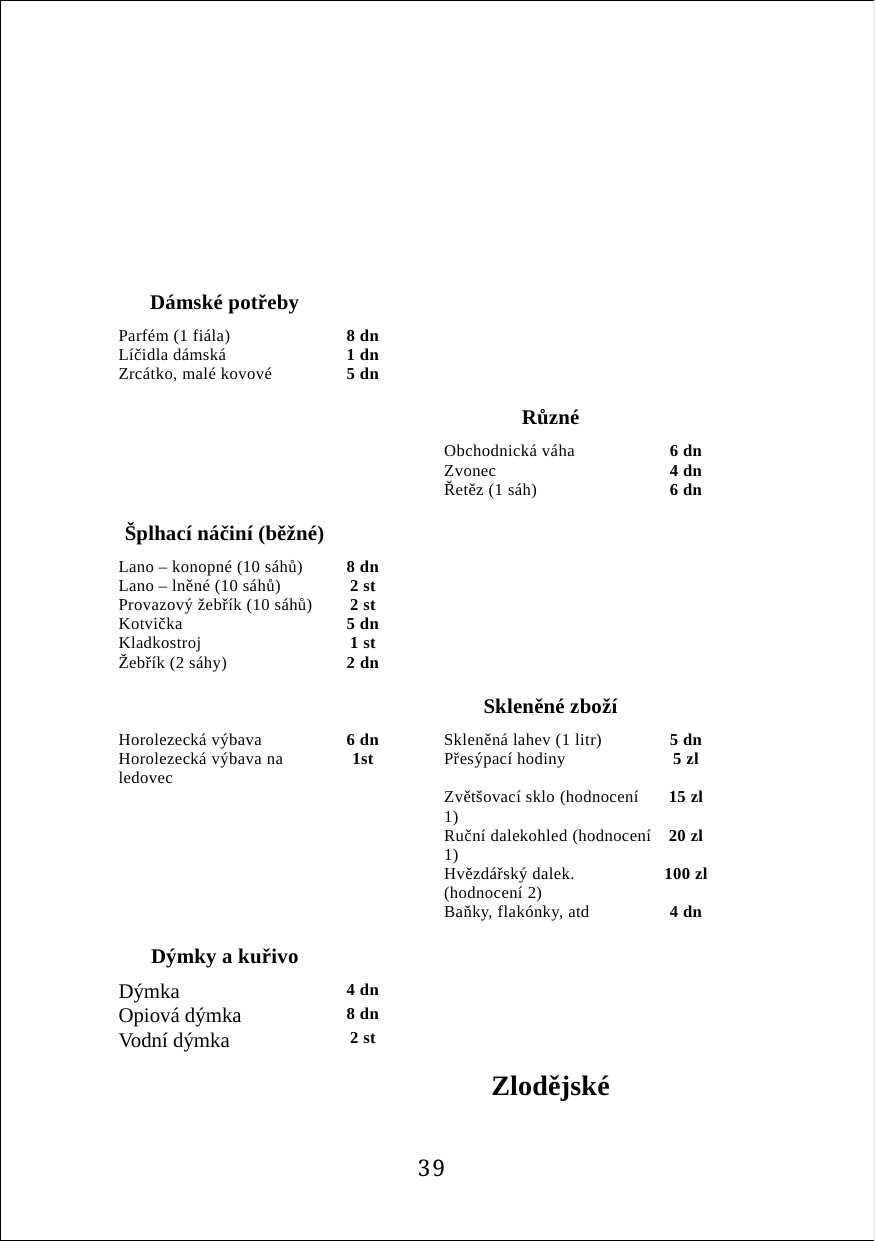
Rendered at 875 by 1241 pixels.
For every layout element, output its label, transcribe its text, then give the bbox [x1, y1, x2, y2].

table_cell 100 zl [657, 864, 714, 902]
table_cell [657, 326, 714, 345]
table_cell [118, 441, 331, 460]
table_cell [118, 826, 331, 864]
table_cell [715, 902, 756, 979]
table_cell [331, 480, 394, 557]
table_cell [331, 249, 394, 326]
table_cell [118, 787, 331, 826]
table_cell [715, 864, 756, 902]
table_cell [444, 326, 657, 345]
table_cell [434, 633, 444, 652]
table_cell Dýmky a kuřivo [118, 902, 331, 979]
table_cell 4 dn [657, 902, 714, 979]
table_cell [657, 345, 714, 364]
table_cell [331, 441, 394, 460]
table_cell Lano – lněné (10 sáhů) [118, 576, 331, 595]
table_cell [395, 864, 434, 902]
table_cell Šplhací náčiní (běžné) [118, 480, 331, 557]
table_cell [434, 172, 444, 191]
table_cell [395, 441, 434, 460]
table_cell Baňky, flakónky, atd [444, 902, 657, 979]
table_cell [715, 1004, 756, 1027]
table_cell [715, 576, 756, 595]
table_cell 15 zl [657, 787, 714, 826]
table_cell [395, 172, 434, 191]
table_cell [444, 191, 657, 210]
table_cell [118, 864, 331, 902]
table_cell [118, 172, 331, 191]
table_cell [395, 557, 434, 576]
table_cell [657, 1028, 714, 1101]
table_cell [434, 979, 444, 1003]
table_cell [395, 364, 434, 441]
table_cell [715, 172, 756, 191]
table_cell [715, 653, 756, 730]
table_cell [331, 902, 394, 979]
table_cell 1 st [331, 633, 394, 652]
table_cell Horolezecká výbava na ledovec [118, 749, 331, 787]
table_cell [434, 595, 444, 614]
table_cell [715, 979, 756, 1003]
table_cell [715, 1028, 756, 1101]
table_cell 2 st [331, 576, 394, 595]
table_cell 6 dn [331, 730, 394, 749]
table_cell [657, 229, 714, 248]
table_cell Přesýpací hodiny [444, 749, 657, 787]
table_cell Žebřík (2 sáhy) [118, 653, 331, 730]
table_cell Dýmka [118, 979, 331, 1003]
table_cell [434, 249, 444, 326]
table_cell [395, 653, 434, 730]
table_cell [395, 902, 434, 979]
table_cell [444, 1004, 657, 1027]
table_cell [715, 749, 756, 787]
table_cell [715, 364, 756, 441]
table_cell [715, 614, 756, 633]
table_cell [395, 595, 434, 614]
table_cell [715, 730, 756, 749]
table_cell [395, 979, 434, 1003]
table_cell [331, 826, 394, 864]
table_cell [715, 787, 756, 826]
table_cell [715, 210, 756, 229]
table_cell [395, 229, 434, 248]
table_cell Líčidla dámská [118, 345, 331, 364]
table_cell [331, 460, 394, 479]
table_cell [715, 229, 756, 248]
table_cell [715, 326, 756, 345]
table_cell [395, 326, 434, 345]
table_cell [434, 345, 444, 364]
table_cell [395, 749, 434, 787]
table_cell [395, 826, 434, 864]
table_cell Skleněné zboží [444, 653, 657, 730]
table_cell [434, 326, 444, 345]
table_cell [715, 557, 756, 576]
table_cell [657, 633, 714, 652]
table_cell [444, 979, 657, 1003]
table_cell [118, 210, 331, 229]
table_cell [331, 191, 394, 210]
table_cell [395, 1028, 434, 1101]
table_cell [118, 191, 331, 210]
table_cell Dámské potřeby [118, 249, 331, 326]
table_cell Parfém (1 fiála) [118, 326, 331, 345]
table_cell Obchodnická váha [444, 441, 657, 460]
table_cell [395, 460, 434, 479]
table_cell [657, 614, 714, 633]
table_cell [395, 191, 434, 210]
table_cell [434, 460, 444, 479]
table_cell [657, 557, 714, 576]
table_cell 5 dn [331, 614, 394, 633]
table_cell [395, 249, 434, 326]
table_cell [331, 787, 394, 826]
table_cell 5 dn [331, 364, 394, 441]
table_cell [434, 787, 444, 826]
table_cell [434, 441, 444, 460]
table_cell [434, 614, 444, 633]
table_cell [434, 191, 444, 210]
table_cell [395, 633, 434, 652]
table_cell [331, 210, 394, 229]
table_cell [331, 229, 394, 248]
table_cell [657, 210, 714, 229]
table_cell [434, 864, 444, 902]
table_cell 2 st [331, 1028, 394, 1101]
table_cell [715, 441, 756, 460]
table_cell [395, 345, 434, 364]
table_cell [657, 172, 714, 191]
table_cell [715, 345, 756, 364]
table_cell [444, 172, 657, 191]
table_cell [395, 480, 434, 557]
table_cell Opiová dýmka [118, 1004, 331, 1027]
table_cell [395, 614, 434, 633]
table_cell [657, 979, 714, 1003]
table_cell 20 zl [657, 826, 714, 864]
table_cell 4 dn [657, 460, 714, 479]
table_cell [657, 191, 714, 210]
table_cell [715, 595, 756, 614]
table_cell Horolezecká výbava [118, 730, 331, 749]
table_cell [444, 576, 657, 595]
table_cell Různé [444, 364, 657, 441]
table_cell [331, 172, 394, 191]
table_cell [444, 345, 657, 364]
table_cell [434, 749, 444, 787]
table_cell Lano – konopné (10 sáhů) [118, 557, 331, 576]
table_cell [444, 557, 657, 576]
table_cell 8 dn [331, 1004, 394, 1027]
table_cell Vodní dýmka [118, 1028, 331, 1101]
table_cell [395, 1004, 434, 1027]
table_cell Hvězdářský dalek. (hodnocení 2) [444, 864, 657, 902]
table_cell [715, 460, 756, 479]
table_cell [657, 249, 714, 326]
table_cell 6 dn [657, 480, 714, 557]
table_cell Zvětšovací sklo (hodnocení 1) [444, 787, 657, 826]
table_cell [331, 864, 394, 902]
table_cell Zlodějské [444, 1028, 657, 1101]
table_cell [715, 633, 756, 652]
table_cell [118, 229, 331, 248]
table_cell 6 dn [657, 441, 714, 460]
table_cell [434, 480, 444, 557]
table_cell 5 zl [657, 749, 714, 787]
table_cell [657, 1004, 714, 1027]
table_cell [715, 480, 756, 557]
table_cell 1st [331, 749, 394, 787]
table_cell [434, 229, 444, 248]
table_cell 5 dn [657, 730, 714, 749]
table_cell 4 dn [331, 979, 394, 1003]
table_cell [444, 595, 657, 614]
table_cell [395, 787, 434, 826]
table_cell 8 dn [331, 326, 394, 345]
table_cell [434, 210, 444, 229]
table_cell [715, 191, 756, 210]
table_cell [444, 249, 657, 326]
table_cell Kladkostroj [118, 633, 331, 652]
table_cell [434, 826, 444, 864]
table_cell Kotvička [118, 614, 331, 633]
table_cell Provazový žebřík (10 sáhů) [118, 595, 331, 614]
table_cell [444, 229, 657, 248]
table_cell [444, 633, 657, 652]
table_cell [434, 576, 444, 595]
table_cell [657, 595, 714, 614]
table_cell [118, 460, 331, 479]
table_cell 8 dn [331, 557, 394, 576]
table_cell Ruční dalekohled (hodnocení 1) [444, 826, 657, 864]
table_cell [434, 557, 444, 576]
table_cell [657, 364, 714, 441]
table_cell [434, 364, 444, 441]
table_cell [434, 653, 444, 730]
table_cell [715, 249, 756, 326]
table_cell [657, 576, 714, 595]
table_cell 2 dn [331, 653, 394, 730]
table_cell [444, 614, 657, 633]
table_cell [434, 902, 444, 979]
table_cell 1 dn [331, 345, 394, 364]
table_cell Zvonec [444, 460, 657, 479]
table_cell [395, 576, 434, 595]
table_cell [395, 730, 434, 749]
table_cell [434, 730, 444, 749]
table_cell Skleněná lahev (1 litr) [444, 730, 657, 749]
table_cell [434, 1028, 444, 1101]
table_cell [657, 653, 714, 730]
table_cell [444, 210, 657, 229]
table_cell 2 st [331, 595, 394, 614]
table_cell [715, 826, 756, 864]
table_cell Zrcátko, malé kovové [118, 364, 331, 441]
table_cell [395, 210, 434, 229]
table_cell Řetěz (1 sáh) [444, 480, 657, 557]
table_cell [434, 1004, 444, 1027]
